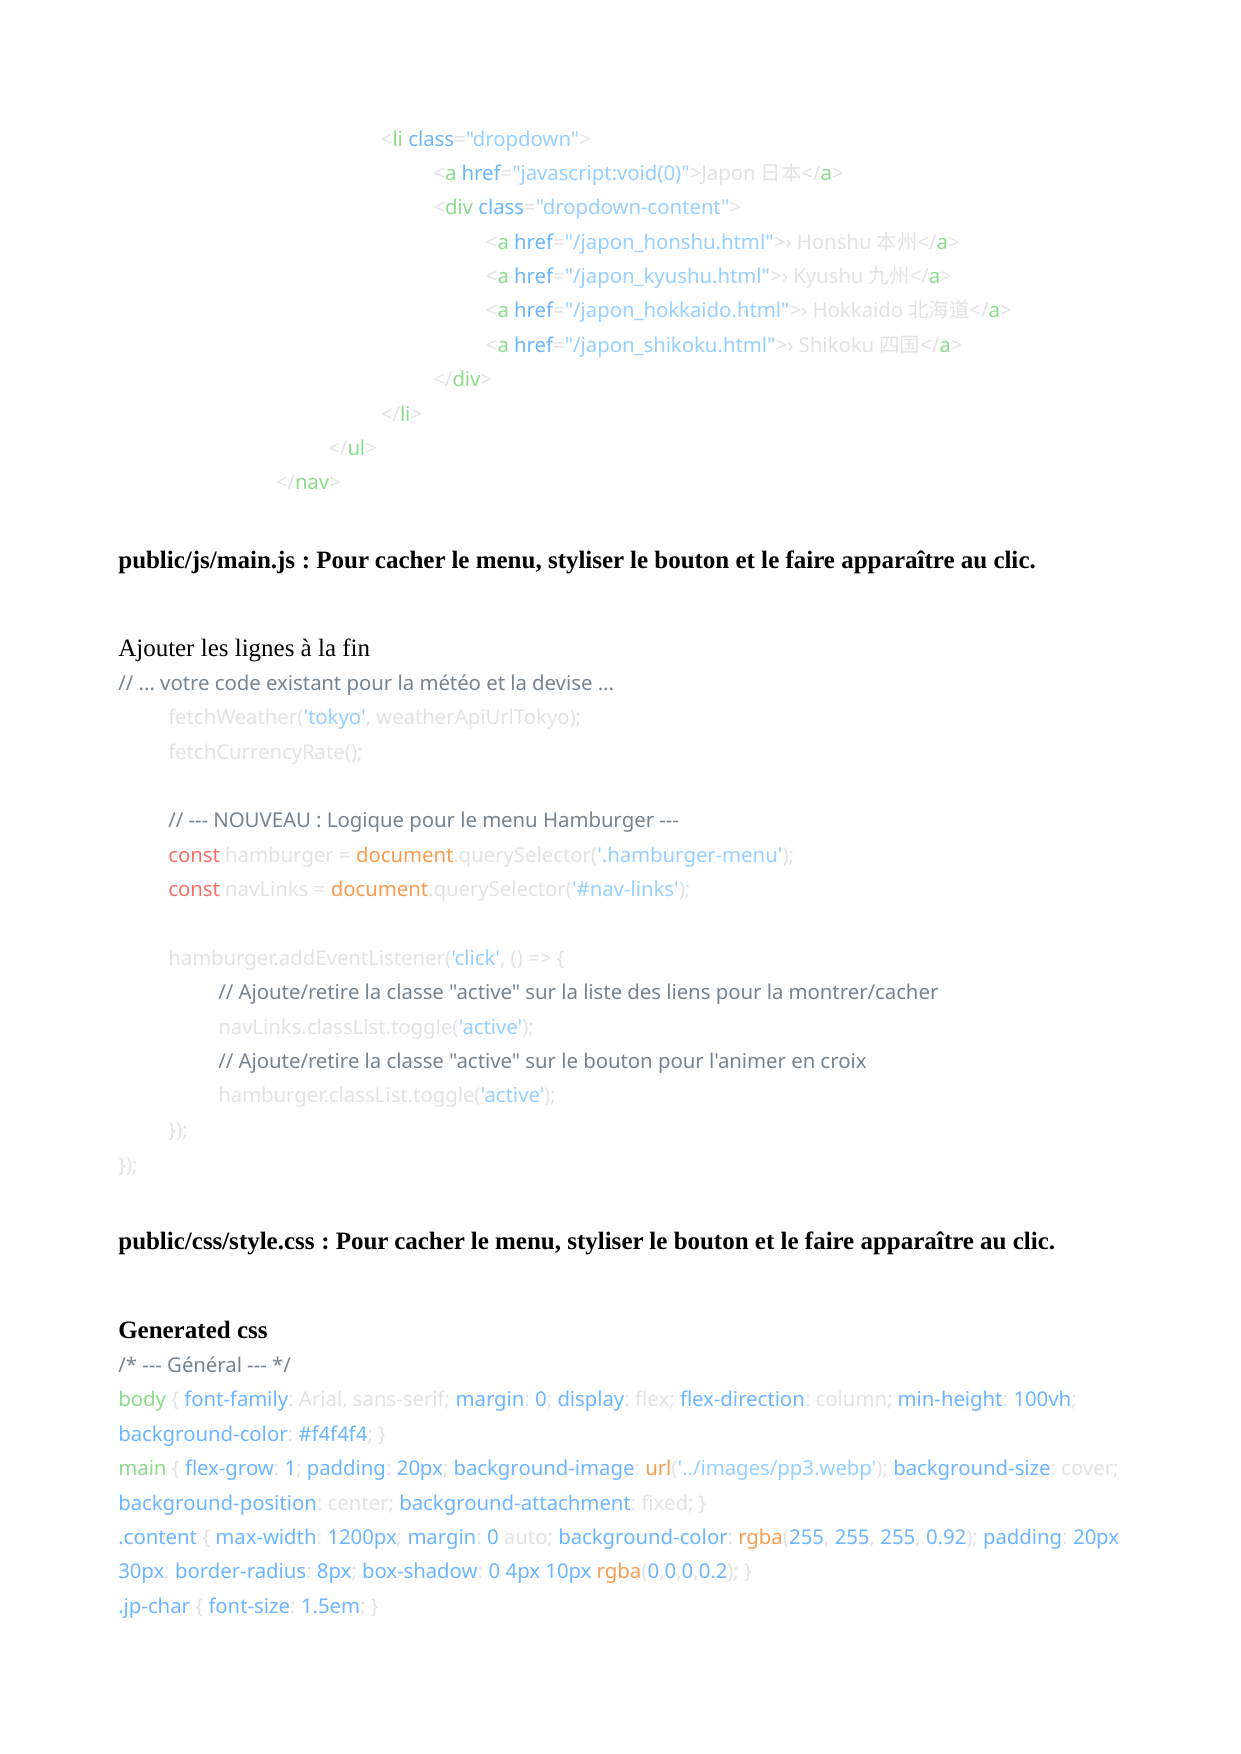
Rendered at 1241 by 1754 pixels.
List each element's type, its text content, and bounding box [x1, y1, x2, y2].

text const hamburger = document.querySelector('.hamburger-menu'); [118, 834, 1122, 868]
text navLinks.classList.toggle('active'); [118, 1006, 1122, 1040]
text // Ajoute/retire la classe "active" sur la liste des liens pour la montrer/cacher [118, 972, 1122, 1006]
text </li> [118, 393, 1122, 427]
subtitle public/js/main.js : Pour cacher le menu, styliser le bouton et le faire apparaître au clic. [118, 545, 1122, 573]
text Generated css [118, 1315, 1122, 1344]
text </ul> [118, 427, 1122, 462]
text <a href="/japon_shikoku.html">› Shikoku 四国</a> [118, 324, 1122, 359]
text </nav> [118, 462, 1122, 496]
text .jp-char { font-size: 1.5em; } [118, 1584, 1122, 1619]
text main { flex-grow: 1; padding: 20px; background-image: url('../images/pp3.webp'); background-size: cover; background-position: center; background-attachment: fixed; } [118, 1447, 1122, 1516]
text body { font-family: Arial, sans-serif; margin: 0; display: flex; flex-direction: column; min-height: 100vh; background-color: #f4f4f4; } [118, 1378, 1122, 1447]
text <a href="/japon_honshu.html">› Honshu 本州</a> [118, 221, 1122, 256]
text <a href="/japon_kyushu.html">› Kyushu 九州</a> [118, 256, 1122, 290]
text <li class="dropdown"> [118, 118, 1122, 152]
text /* --- Général --- */ [118, 1344, 1122, 1378]
text // --- NOUVEAU : Logique pour le menu Hamburger --- [118, 800, 1122, 834]
text // ... votre code existant pour la météo et la devise ... [118, 662, 1122, 697]
text <div class="dropdown-content"> [118, 187, 1122, 221]
text <a href="javascript:void(0)">Japon 日本</a> [118, 152, 1122, 187]
text fetchCurrencyRate(); [118, 731, 1122, 765]
text .content { max-width: 1200px; margin: 0 auto; background-color: rgba(255, 255, 255, 0.92); padding: 20px 30px; border-radius: 8px; box-shadow: 0 4px 10px rgba(0,0,0,0.2); } [118, 1516, 1122, 1584]
text hamburger.classList.toggle('active'); [118, 1075, 1122, 1109]
text </div> [118, 359, 1122, 393]
text const navLinks = document.querySelector('#nav-links'); [118, 868, 1122, 903]
text }); [118, 1143, 1122, 1178]
text Ajouter les lignes à la fin [118, 633, 1122, 662]
subtitle public/css/style.css : Pour cacher le menu, styliser le bouton et le faire apparaître au clic. [118, 1226, 1122, 1255]
text <a href="/japon_hokkaido.html">› Hokkaido 北海道</a> [118, 290, 1122, 324]
text }); [118, 1109, 1122, 1143]
text // Ajoute/retire la classe "active" sur le bouton pour l'animer en croix [118, 1040, 1122, 1075]
text fetchWeather('tokyo', weatherApiUrlTokyo); [118, 697, 1122, 731]
text hamburger.addEventListener('click', () => { [118, 937, 1122, 972]
